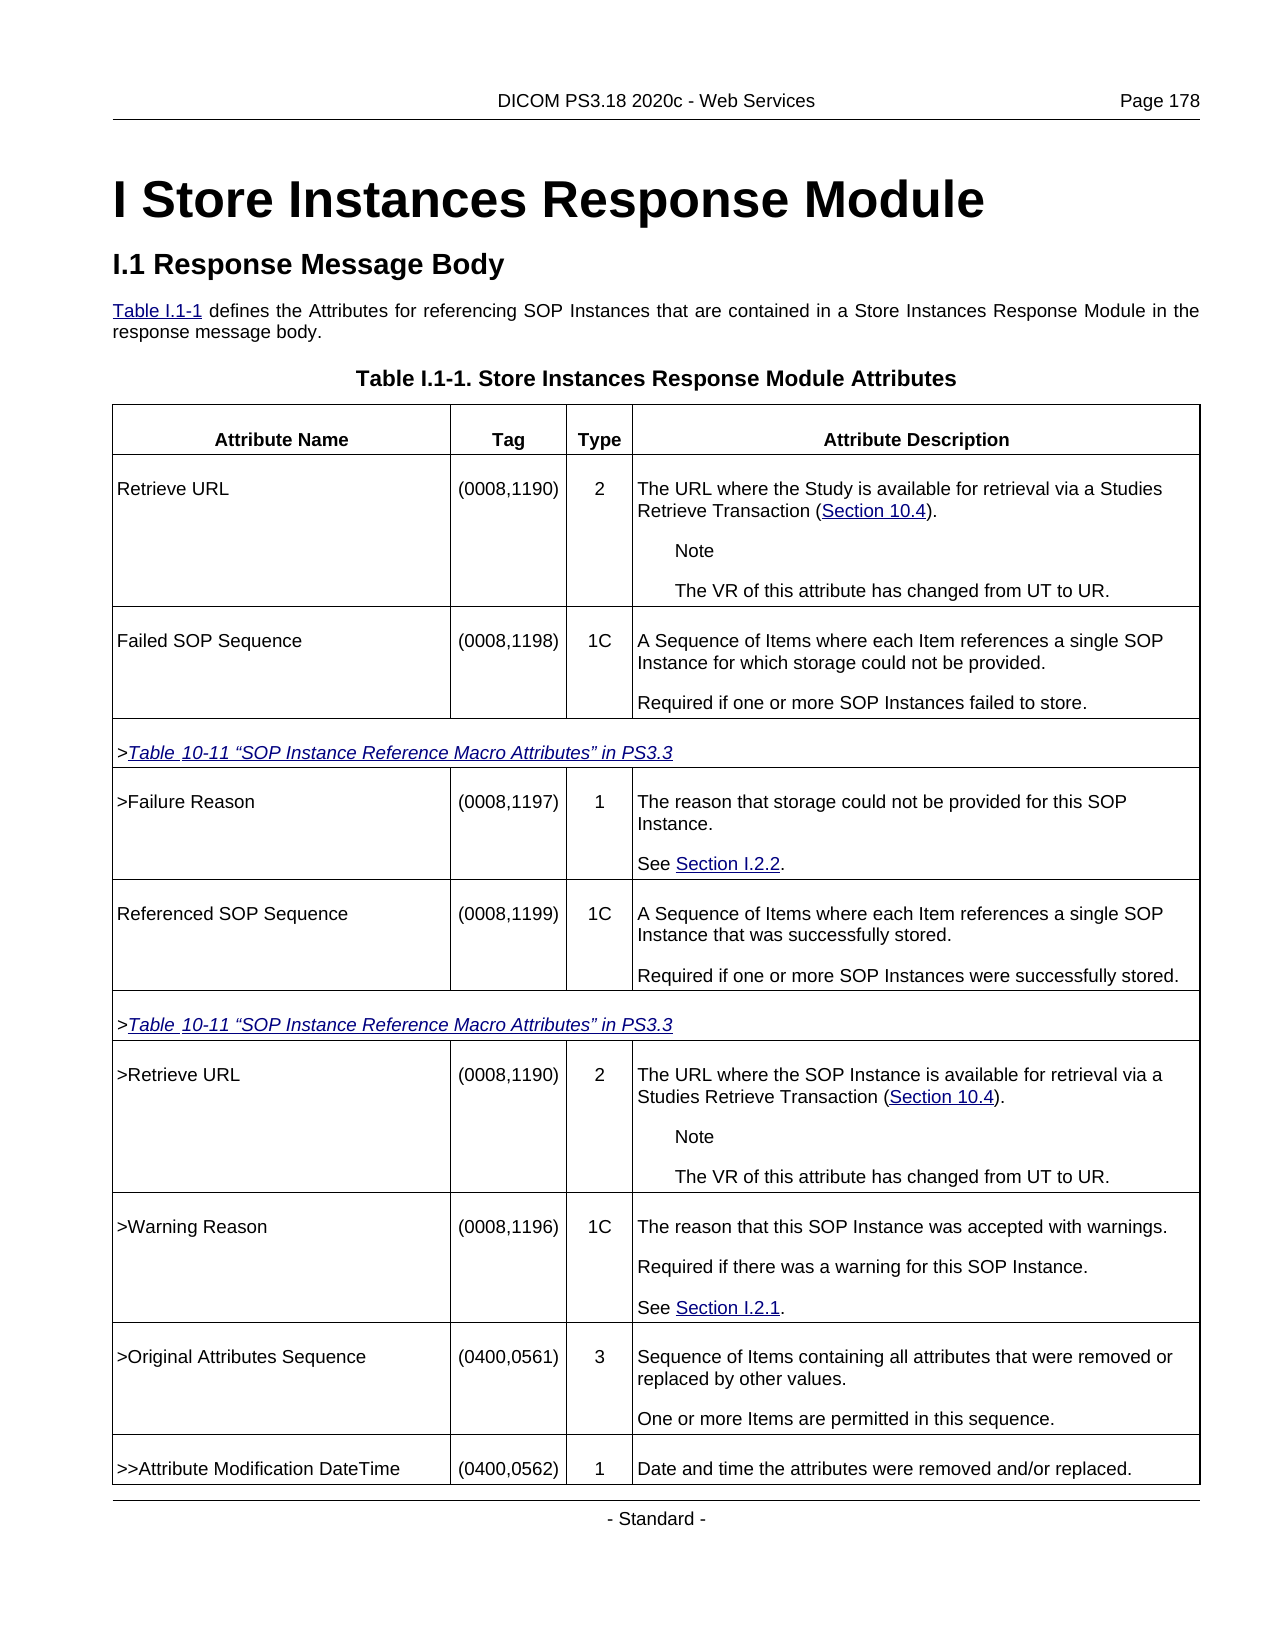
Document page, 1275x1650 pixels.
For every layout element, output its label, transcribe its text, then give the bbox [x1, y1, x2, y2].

table_cell Date and time the attributes were removed and/or replaced. [633, 1435, 1199, 1483]
table_cell 1C [567, 1193, 632, 1322]
table_header Attribute Description [633, 405, 1199, 454]
table_cell (0008,1190) [451, 1041, 566, 1192]
table_cell The reason that this SOP Instance was accepted with warnings. Required if there was a warning for this SOP Instance. See Section I.2.1. [633, 1193, 1199, 1322]
table_cell 1 [567, 768, 632, 879]
text Table I.1-1. Store Instances Response Module Attributes [112, 365, 1200, 391]
table_cell >Failure Reason [113, 768, 450, 879]
table_cell 1C [567, 607, 632, 717]
table_cell Retrieve URL [113, 455, 450, 606]
table_cell >Original Attributes Sequence [113, 1323, 450, 1434]
table_cell A Sequence of Items where each Item references a single SOP Instance for which storage could not be provided. Required if one or more SOP Instances failed to store. [633, 607, 1199, 717]
table_header Type [567, 405, 632, 454]
table_cell >>Attribute Modification DateTime [113, 1435, 450, 1483]
text I Store Instances Response Module [112, 169, 1200, 228]
table_cell (0008,1198) [451, 607, 566, 717]
table_cell (0400,0562) [451, 1435, 566, 1483]
table_cell The URL where the Study is available for retrieval via a Studies Retrieve Transaction (Section 10.4). Note The VR of this attribute has changed from UT to UR. [633, 455, 1199, 606]
table_cell >Table 10-11 “SOP Instance Reference Macro Attributes” in PS3.3 [113, 991, 1199, 1040]
table_cell (0008,1196) [451, 1193, 566, 1322]
table_header Attribute Name [113, 405, 450, 454]
table_cell >Retrieve URL [113, 1041, 450, 1192]
table_cell (0400,0561) [451, 1323, 566, 1434]
table_cell (0008,1197) [451, 768, 566, 879]
table_cell The reason that storage could not be provided for this SOP Instance. See Section I.2.2. [633, 768, 1199, 879]
table_cell 3 [567, 1323, 632, 1434]
table_header Tag [451, 405, 566, 454]
table_cell (0008,1199) [451, 880, 566, 990]
table_cell A Sequence of Items where each Item references a single SOP Instance that was successfully stored. Required if one or more SOP Instances were successfully stored. [633, 880, 1199, 990]
table_cell 1 [567, 1435, 632, 1483]
table_cell 2 [567, 1041, 632, 1192]
table_cell The URL where the SOP Instance is available for retrieval via a Studies Retrieve Transaction (Section 10.4). Note The VR of this attribute has changed from UT to UR. [633, 1041, 1199, 1192]
table_cell Sequence of Items containing all attributes that were removed or replaced by other values. One or more Items are permitted in this sequence. [633, 1323, 1199, 1434]
table_cell 2 [567, 455, 632, 606]
text Table I.1-1 defines the Attributes for referencing SOP Instances that are contained in a Store Instances Response Module in the response message body. [112, 299, 1200, 342]
table_cell (0008,1190) [451, 455, 566, 606]
table_cell >Warning Reason [113, 1193, 450, 1322]
table_cell >Table 10-11 “SOP Instance Reference Macro Attributes” in PS3.3 [113, 719, 1199, 767]
table_cell 1C [567, 880, 632, 990]
text I.1 Response Message Body [112, 247, 1200, 281]
table_cell Referenced SOP Sequence [113, 880, 450, 990]
table_cell Failed SOP Sequence [113, 607, 450, 717]
